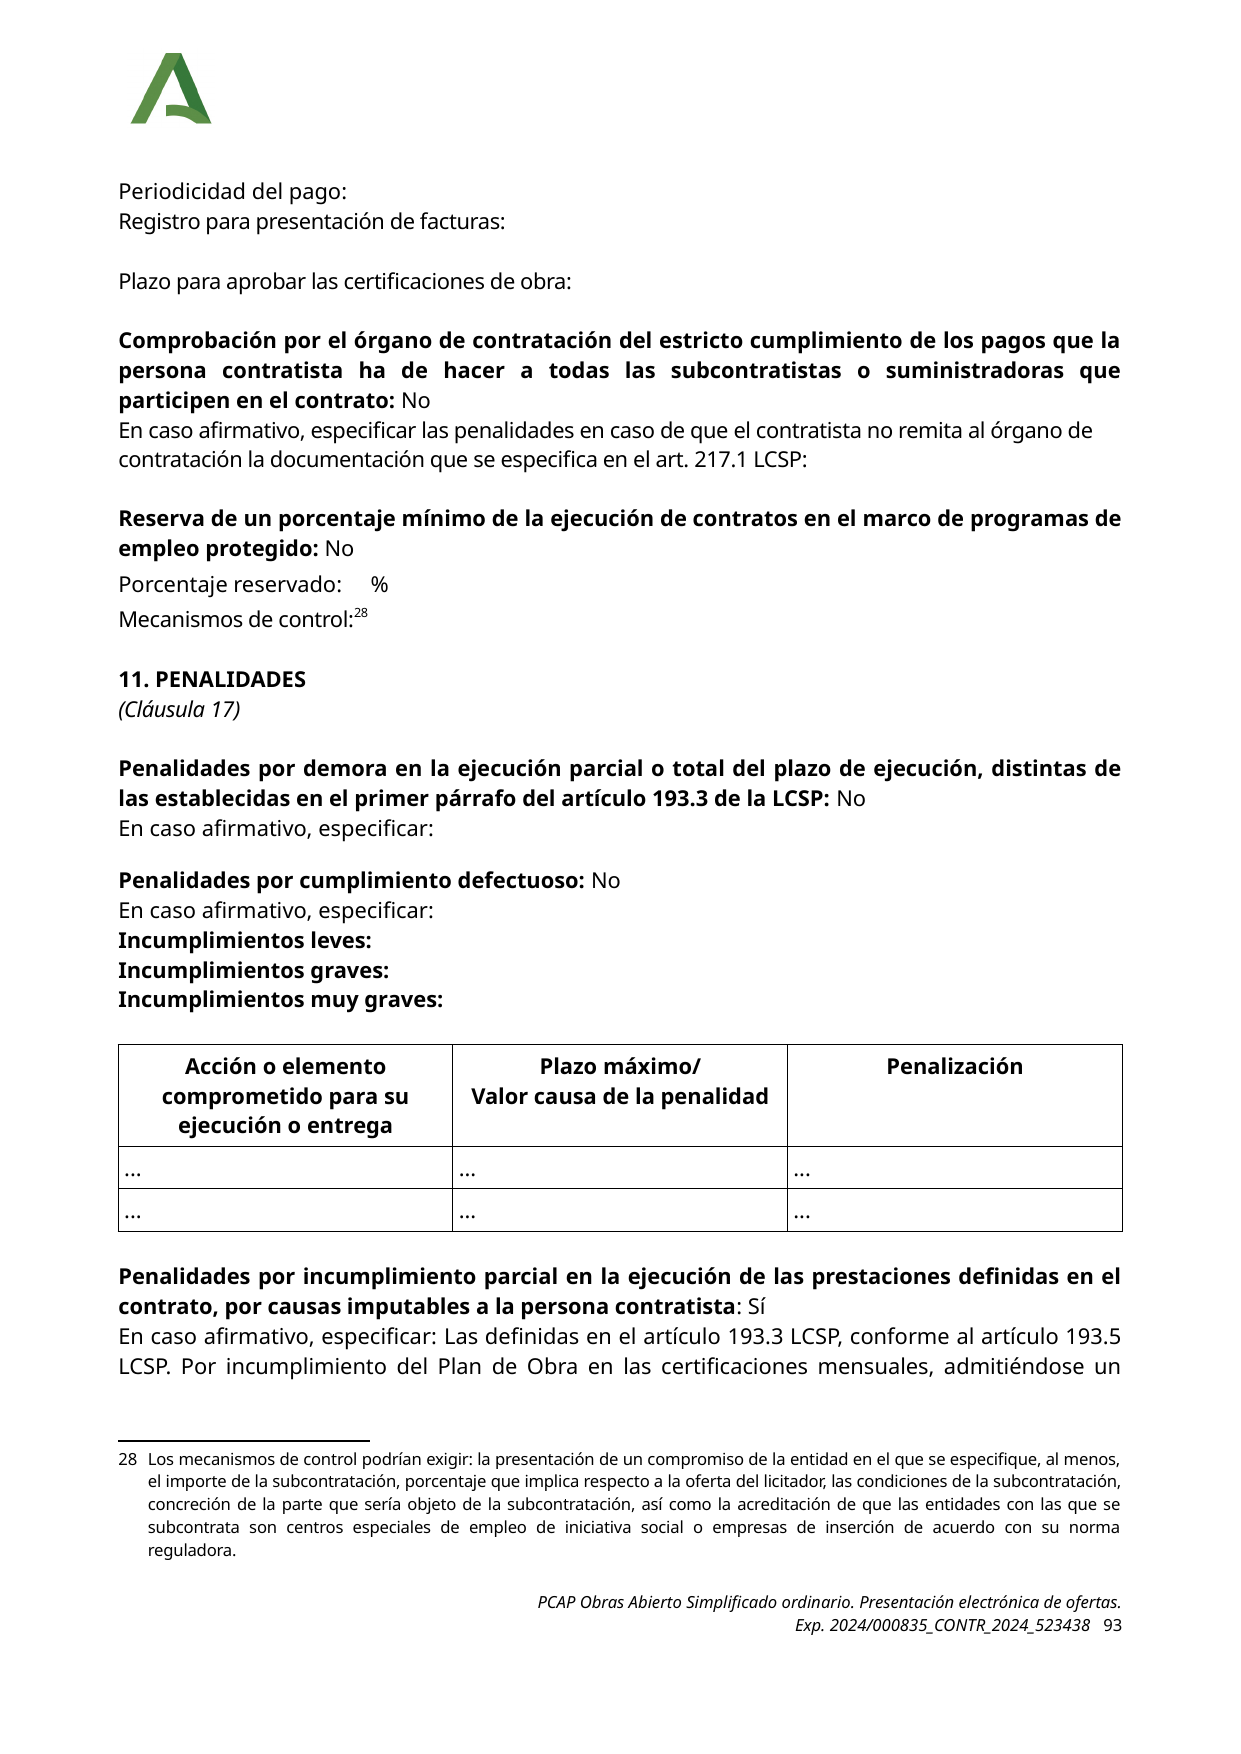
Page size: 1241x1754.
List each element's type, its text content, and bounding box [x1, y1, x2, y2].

text Penalidades por cumplimiento defectuoso: No [118, 865, 1122, 895]
table_cell ... [119, 1189, 452, 1231]
text 11. PENALIDADES [118, 664, 1122, 694]
table_header Penalización [788, 1045, 1122, 1146]
text (Cláusula 17) [118, 694, 1122, 723]
text Plazo para aprobar las certificaciones de obra: [118, 266, 1122, 296]
text Los mecanismos de control podrían exigir: la presentación de un compromiso de la entidad en el que se especifique, al menos, el importe de la subcontratación, porcentaje que implica respecto a la oferta del licitador, las condiciones de la subcontratación, concreción de la parte que sería objeto de la subcontratación, así como la acreditación de que las entidades con las que se subcontrata son centros especiales de empleo de iniciativa social o empresas de inserción de acuerdo con su norma reguladora. [118, 1447, 1122, 1561]
text En caso afirmativo, especificar: [118, 813, 1122, 843]
table_header Acción o elemento comprometido para su ejecución o entrega [119, 1045, 452, 1146]
text Porcentaje reservado: % [118, 568, 1122, 598]
text Penalidades por demora en la ejecución parcial o total del plazo de ejecución, distintas de las establecidas en el primer párrafo del artículo 193.3 de la LCSP: No [118, 753, 1122, 813]
table_cell ... [788, 1189, 1122, 1231]
text Incumplimientos graves: [118, 955, 1122, 984]
text En caso afirmativo, especificar: Las definidas en el artículo 193.3 LCSP, conforme al artículo 193.5 LCSP. Por incumplimiento del Plan de Obra en las certificaciones mensuales, admitiéndose un [118, 1321, 1122, 1381]
text Incumplimientos muy graves: [118, 984, 1122, 1014]
text Penalidades por incumplimiento parcial en la ejecución de las prestaciones definidas en el contrato, por causas imputables a la persona contratista: Sí [118, 1261, 1122, 1321]
text Registro para presentación de facturas: [118, 206, 1122, 236]
text En caso afirmativo, especificar: [118, 895, 1122, 925]
table_header Plazo máximo/ Valor causa de la penalidad [453, 1045, 787, 1146]
text Incumplimientos leves: [118, 925, 1122, 955]
text En caso afirmativo, especificar las penalidades en caso de que el contratista no remita al órgano de contratación la documentación que se especifica en el art. 217.1 LCSP: [118, 415, 1122, 474]
table_cell ... [119, 1147, 452, 1188]
picture [127, 48, 216, 128]
text Periodicidad del pago: [118, 176, 1122, 206]
table_cell ... [453, 1147, 787, 1188]
text Comprobación por el órgano de contratación del estricto cumplimiento de los pagos que la persona contratista ha de hacer a todas las subcontratistas o suministradoras que participen en el contrato: No [118, 325, 1122, 415]
text Reserva de un porcentaje mínimo de la ejecución de contratos en el marco de programas de empleo protegido: No [118, 503, 1122, 563]
text Mecanismos de control: [118, 604, 1122, 634]
table_cell ... [788, 1147, 1122, 1188]
table_cell ... [453, 1189, 787, 1231]
